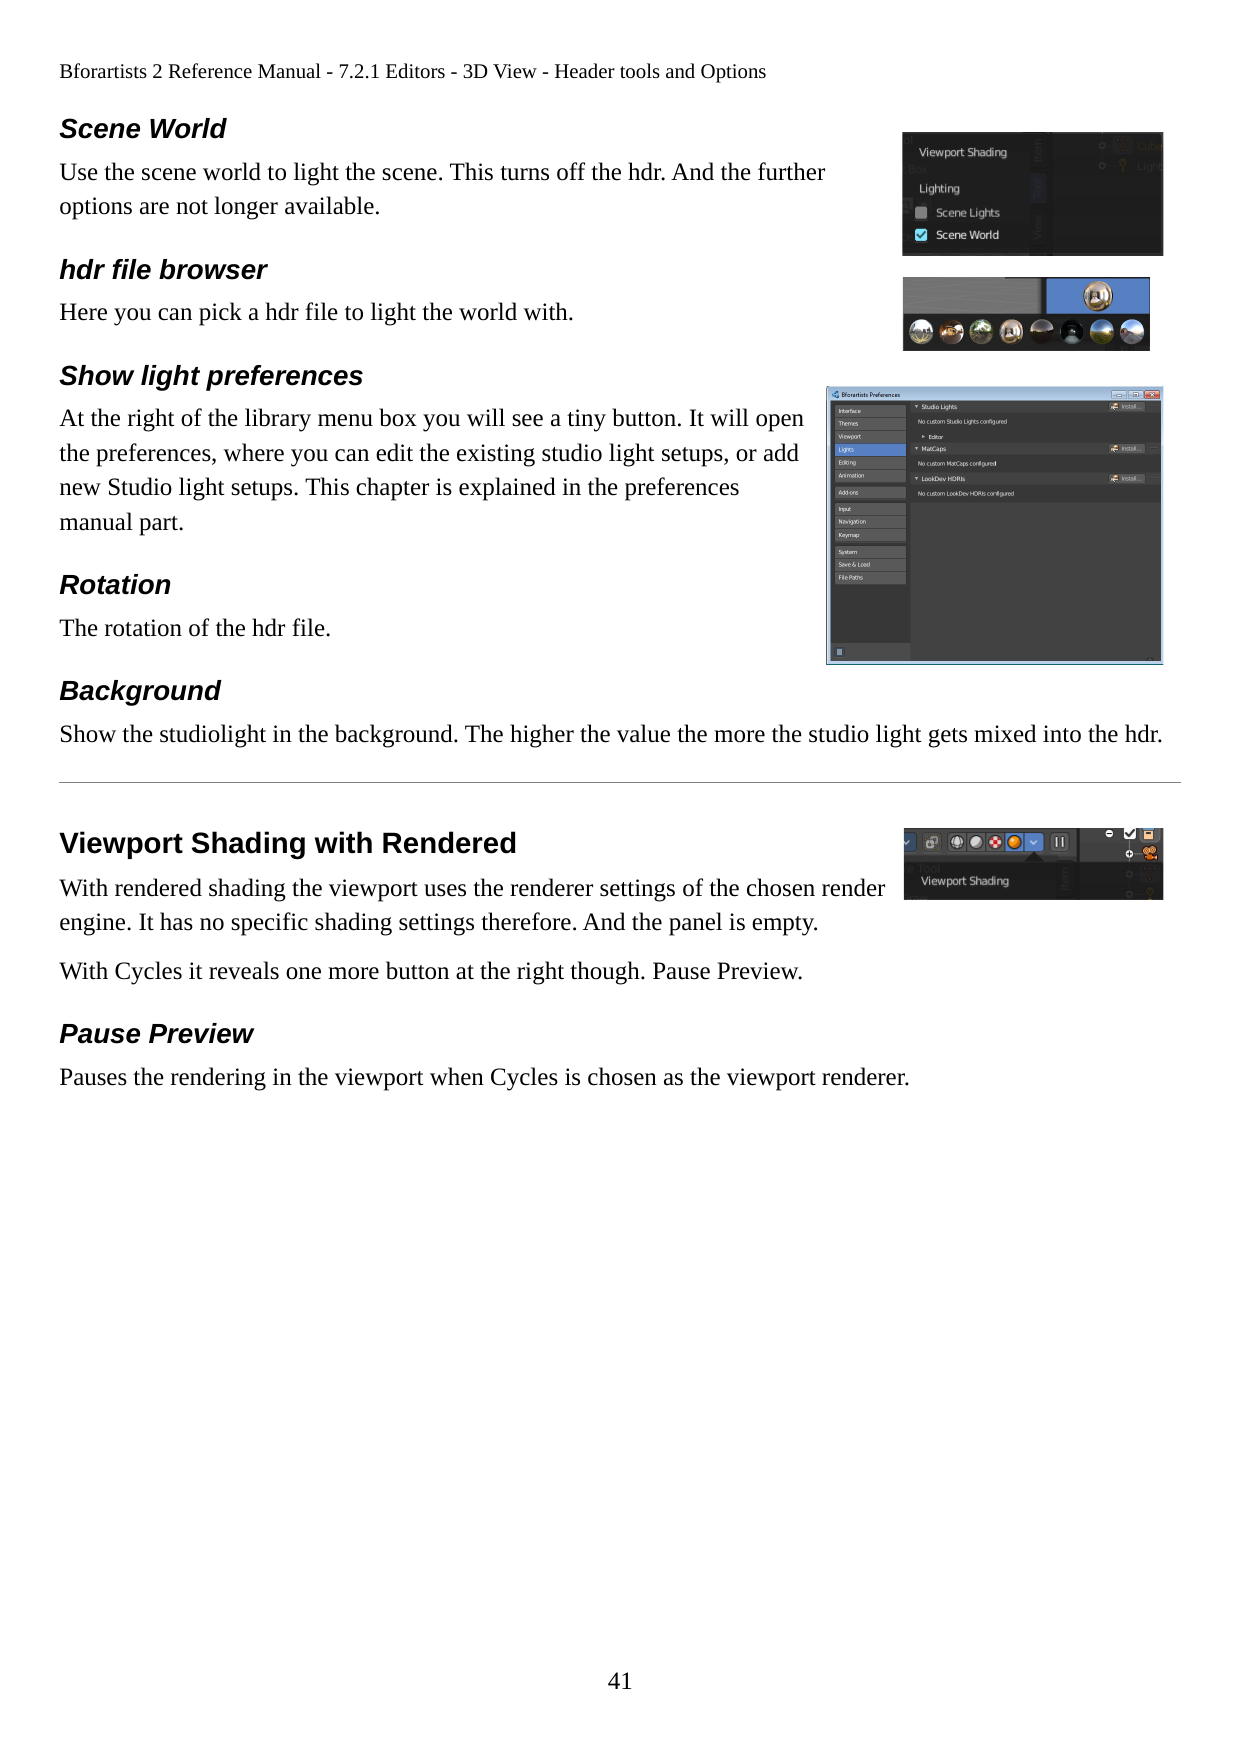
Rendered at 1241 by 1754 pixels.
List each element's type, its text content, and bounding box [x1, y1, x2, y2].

text With Cycles it reveals one more button at the right though. Pause Preview. [59, 956, 1181, 985]
picture [902, 132, 1164, 256]
text Use the scene world to light the scene. This turns off the hdr. And the further options are not longer available. [59, 157, 902, 220]
subtitle Rotation [59, 568, 826, 600]
picture [903, 828, 1164, 900]
picture [902, 277, 1150, 351]
subtitle Show light preferences [59, 359, 1181, 391]
subtitle Pause Preview [59, 1018, 1181, 1050]
text With rendered shading the viewport uses the renderer settings of the chosen render engine. It has no specific shading settings therefore. And the panel is empty. [59, 873, 1181, 936]
subtitle [1164, 568, 1181, 600]
subtitle Scene World [59, 113, 1181, 144]
text Show the studiolight in the background. The higher the value the more the studio light gets mixed into the hdr. [59, 719, 1181, 747]
subtitle Background [59, 674, 1181, 706]
subtitle hdr file browser [59, 253, 1181, 285]
text The rotation of the hdr file. [59, 613, 826, 641]
text Pauses the rendering in the viewport when Cycles is chosen as the viewport renderer. [59, 1062, 1181, 1091]
text At the right of the library menu box you will see a tiny button. It will open the preferences, where you can edit the existing studio light setups, or add new Studio light setups. This chapter is explained in the preferences manual part. [59, 403, 826, 536]
picture [826, 386, 1164, 665]
subtitle Viewport Shading with Rendered [59, 826, 1181, 860]
text Here you can pick a hdr file to light the world with. [59, 297, 902, 326]
